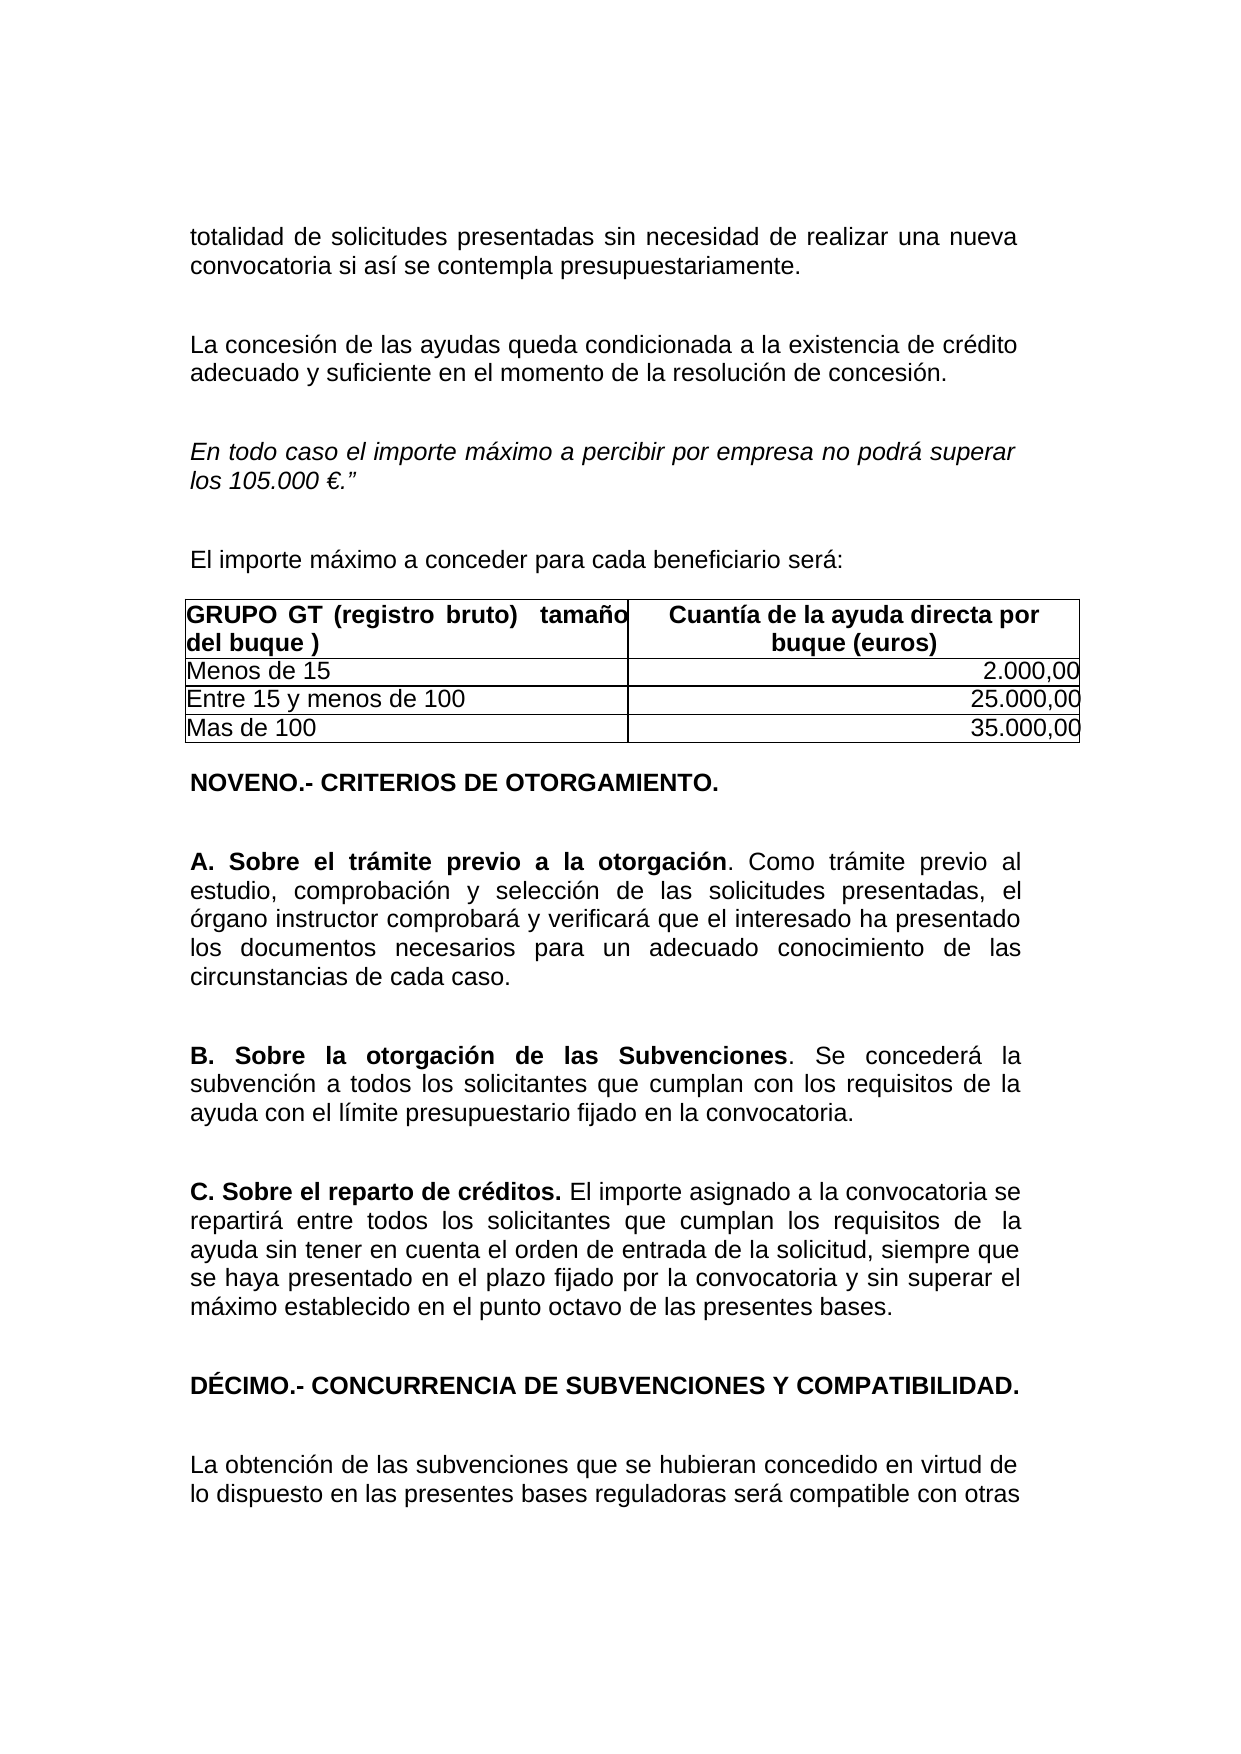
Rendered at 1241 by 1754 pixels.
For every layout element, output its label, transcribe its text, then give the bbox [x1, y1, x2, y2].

text La concesión de las ayudas queda condicionada a la existencia de crédito adecuado y suficiente en el momento de la resolución de concesión. [190, 329, 1103, 387]
text La obtención de las subvenciones que se hubieran concedido en virtud de lo dispuesto en las presentes bases reguladoras será compatible con otras [190, 1450, 1022, 1507]
table_cell Entre 15 y menos de 100 [186, 687, 627, 713]
text En todo caso el importe máximo a percibir por empresa no podrá superar los 105.000 €.” [190, 437, 1022, 495]
table_header Cuantía de la ayuda directa por buque (euros) [629, 600, 1079, 658]
subtitle NOVENO.- CRITERIOS DE OTORGAMIENTO. [190, 768, 1103, 797]
table_cell 2.000,00 [629, 659, 1079, 685]
table_cell 25.000,00 [629, 687, 1079, 713]
subtitle DÉCIMO.- CONCURRENCIA DE SUBVENCIONES Y COMPATIBILIDAD. [190, 1371, 1103, 1400]
list Sobre la otorgación de las Subvenciones. Se concederá la subvención a todos los solicitantes que cumplan con los requisitos de la ayuda con el límite presupuestario fijado en la convocatoria. [190, 1041, 1022, 1127]
table_cell Menos de 15 [186, 659, 627, 685]
table_cell 35.000,00 [629, 715, 1079, 742]
text totalidad de solicitudes presentadas sin necesidad de realizar una nueva convocatoria si así se contempla presupuestariamente. [190, 222, 1103, 279]
list Sobre el reparto de créditos. El importe asignado a la convocatoria se repartirá entre todos los solicitantes que cumplan los requisitos de la ayuda sin tener en cuenta el orden de entrada de la solicitud, siempre que se haya presentado en el plazo fijado por la convocatoria y sin superar el máximo establecido en el punto octavo de las presentes bases. [190, 1177, 1022, 1321]
table_cell Mas de 100 [186, 715, 627, 742]
text El importe máximo a conceder para cada beneficiario será: [190, 545, 1103, 574]
table_header GRUPO GT (registro bruto) tamaño del buque ) [186, 600, 627, 658]
list Sobre el trámite previo a la otorgación. Como trámite previo al estudio, comprobación y selección de las solicitudes presentadas, el órgano instructor comprobará y verificará que el interesado ha presentado los documentos necesarios para un adecuado conocimiento de las circunstancias de cada caso. [190, 847, 1022, 991]
